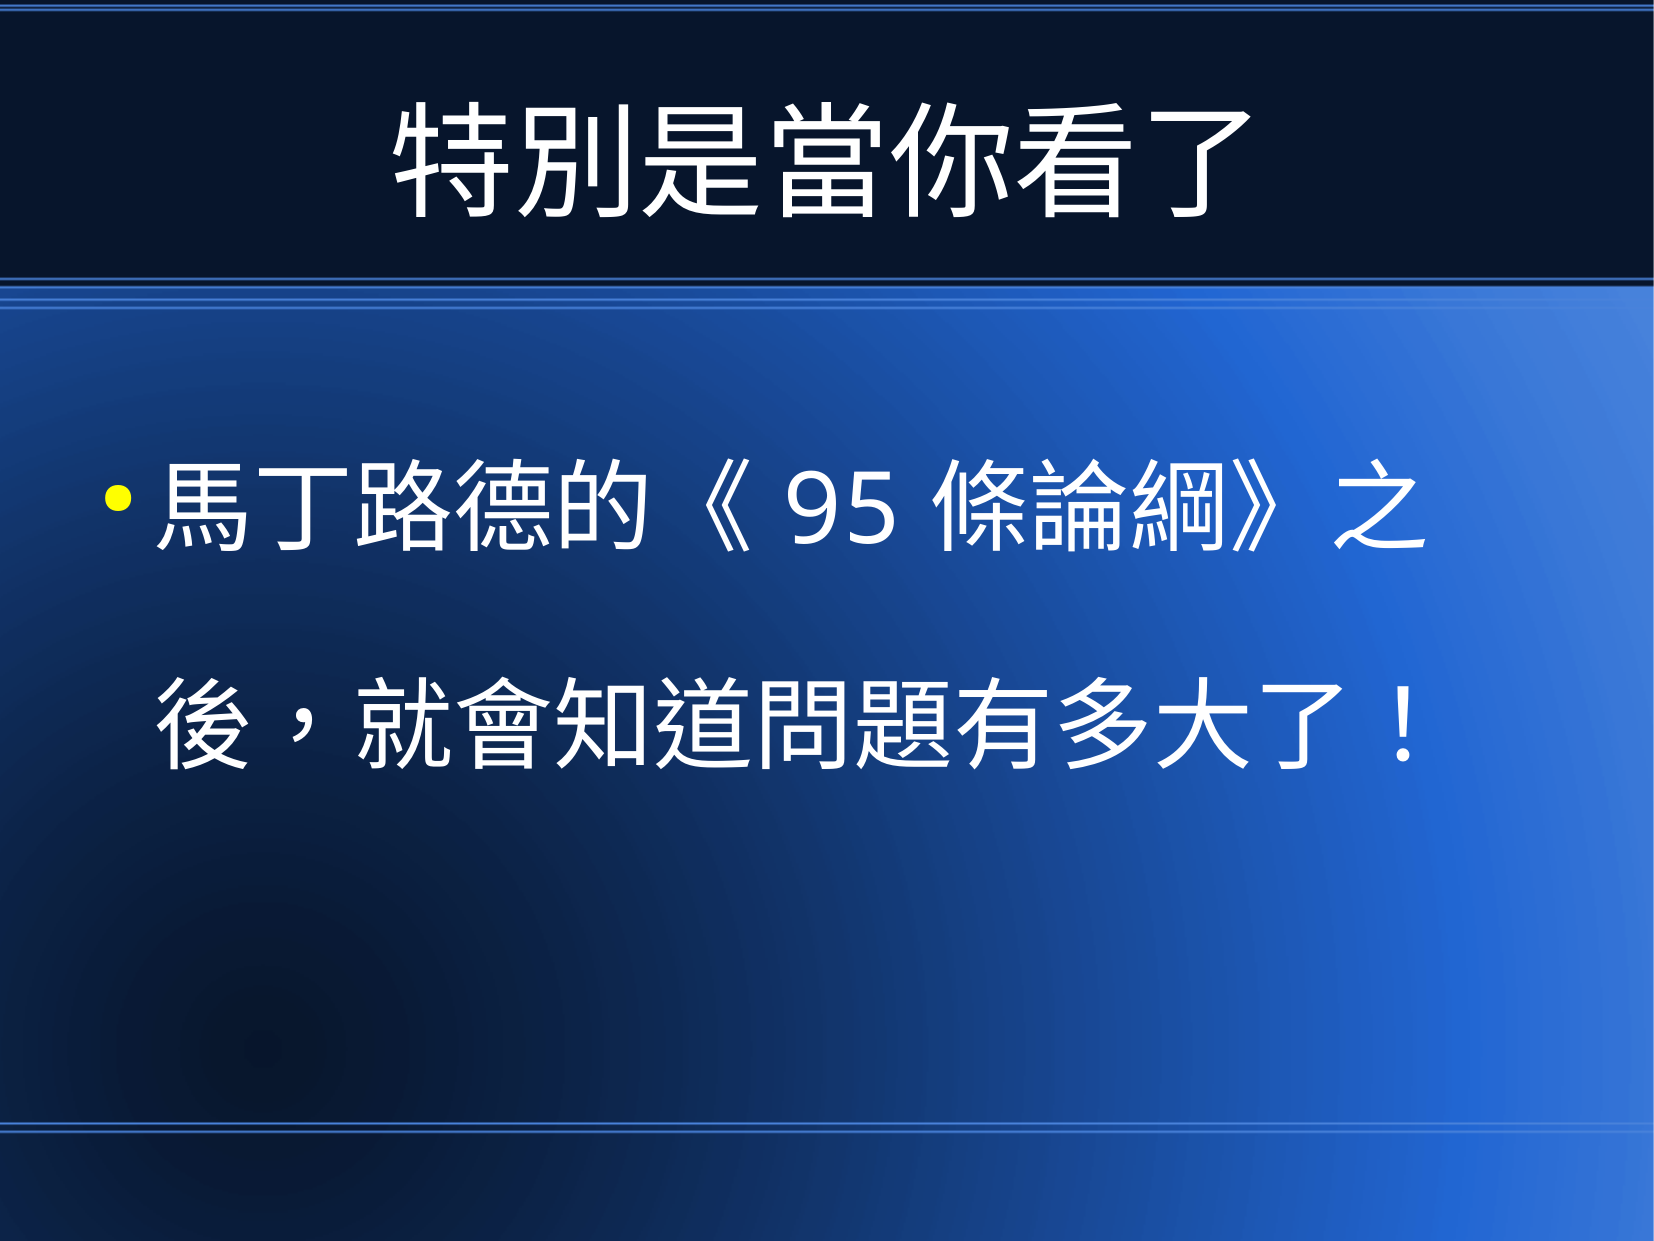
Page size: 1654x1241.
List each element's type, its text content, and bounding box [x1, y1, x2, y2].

picture [0, 0, 1654, 1241]
title 特別是當你看了 [82, 49, 1571, 257]
list 馬丁路德的《95條論綱》之後，就會知道問題有多大了！ [82, 355, 1571, 1241]
